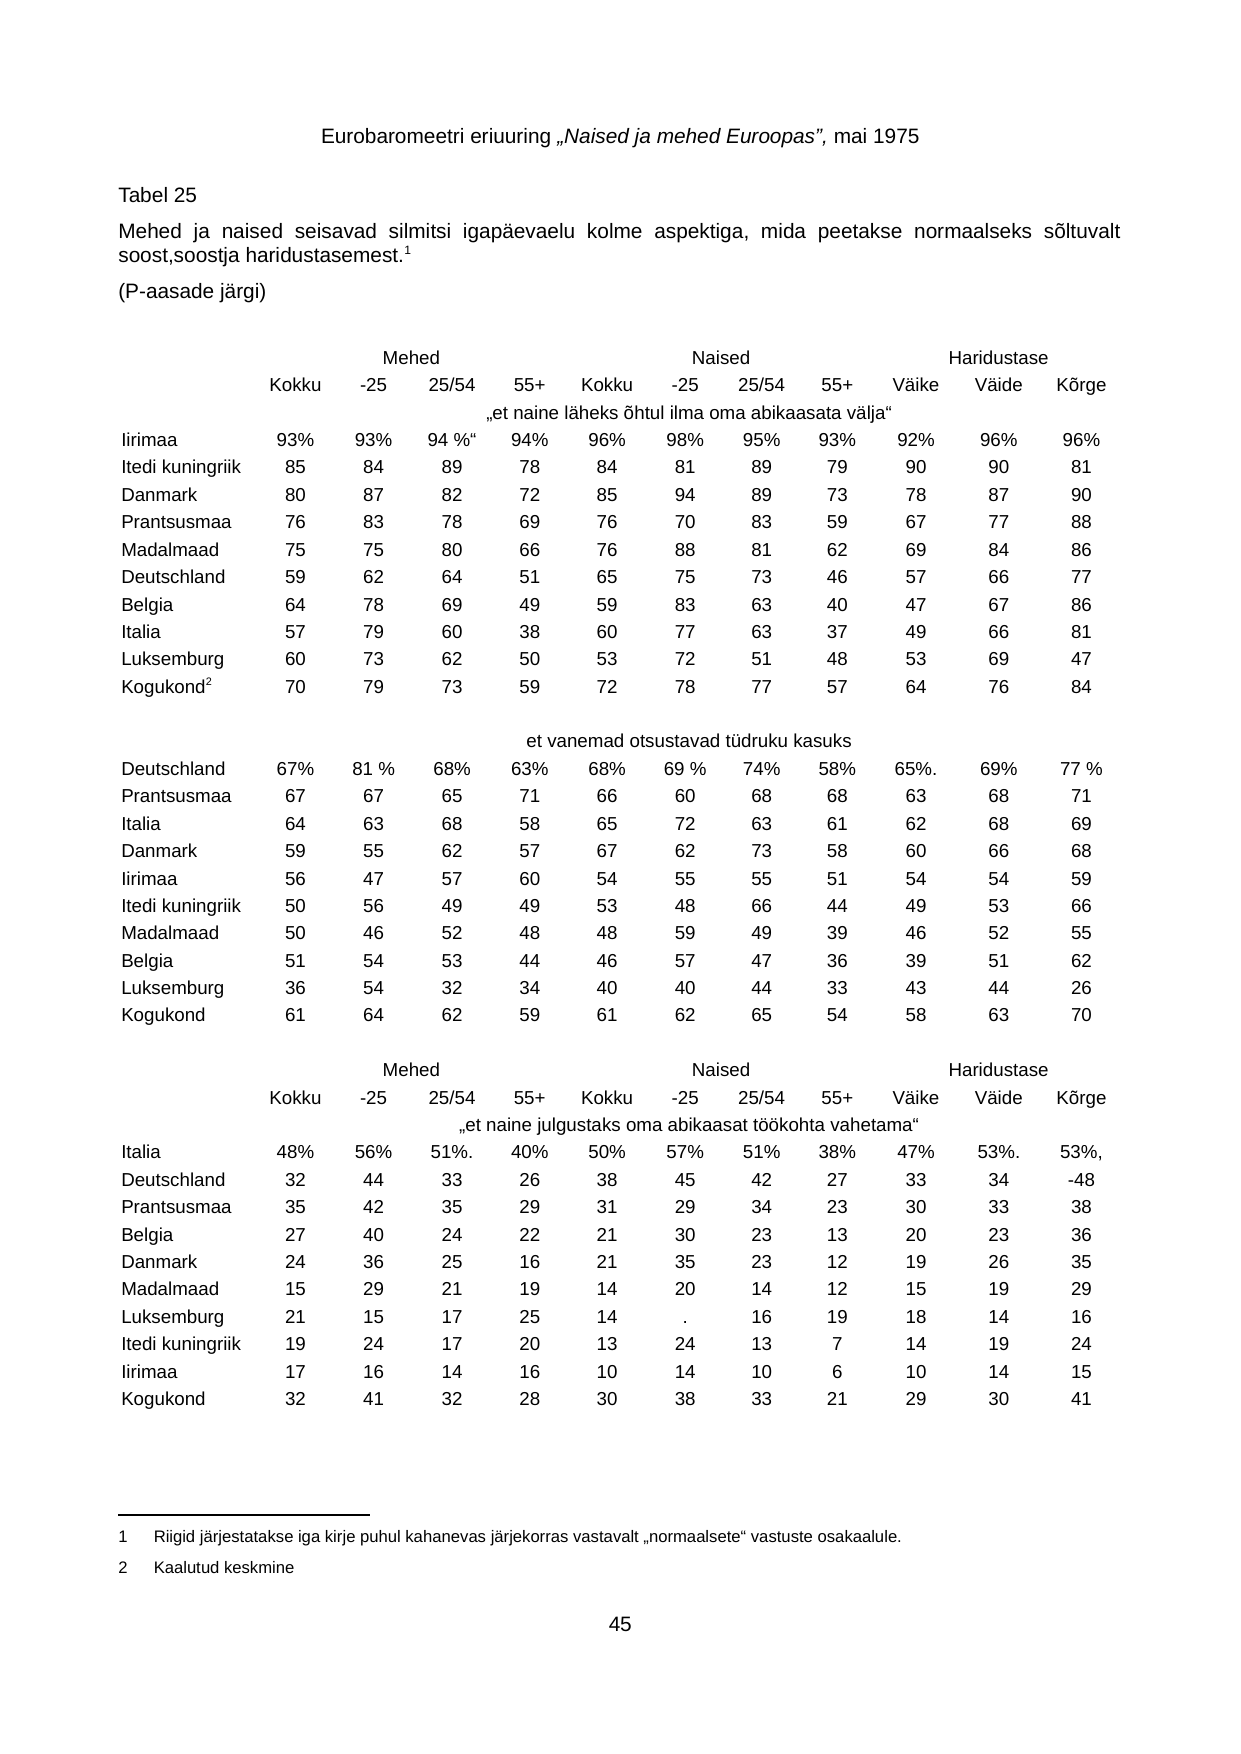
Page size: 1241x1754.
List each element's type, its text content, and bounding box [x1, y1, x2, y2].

table_cell [875, 700, 957, 727]
table_cell 89 [723, 481, 799, 508]
table_cell [118, 728, 255, 755]
table_cell 62 [412, 837, 492, 864]
table_cell 49 [875, 892, 957, 919]
table_cell [492, 700, 567, 727]
table_cell 14 [567, 1275, 647, 1303]
text Tabel 25 [118, 183, 1122, 207]
table_cell 57 [412, 864, 492, 892]
table_cell 17 [255, 1358, 335, 1385]
table_cell 33 [957, 1193, 1040, 1221]
table_cell 51 [255, 947, 335, 974]
table_cell Kogukond [118, 673, 255, 700]
table_cell 14 [957, 1358, 1040, 1385]
table_cell 65 [567, 810, 647, 837]
table_cell 68% [567, 755, 647, 782]
table_cell 21 [567, 1221, 647, 1248]
table_cell 27 [255, 1221, 335, 1248]
table_cell 17 [412, 1330, 492, 1357]
table_cell 53%, [1040, 1138, 1122, 1166]
table_cell 58 [492, 810, 567, 837]
table_cell 37 [800, 618, 874, 645]
table_cell [1040, 700, 1122, 727]
table_cell 68 [957, 782, 1040, 809]
table_cell 54 [335, 947, 412, 974]
table_cell 79 [335, 673, 412, 700]
table_cell Belgia [118, 1221, 255, 1248]
table_cell 46 [567, 947, 647, 974]
table_cell 15 [1040, 1358, 1122, 1385]
table_cell Prantsusmaa [118, 508, 255, 536]
table_cell 62 [1040, 947, 1122, 974]
table_cell 48 [492, 919, 567, 947]
table_cell 25/54 [412, 1084, 492, 1111]
table_cell 81 [723, 536, 799, 563]
table_cell Luksemburg [118, 645, 255, 673]
table_cell 66 [567, 782, 647, 809]
table_cell [567, 700, 647, 727]
table_cell 58 [800, 837, 874, 864]
table_cell Itedi kuningriik [118, 1330, 255, 1357]
table_cell „et naine julgustaks oma abikaasat töökohta vahetama“ [255, 1111, 1122, 1138]
table_cell [412, 1029, 492, 1056]
table_cell 59 [647, 919, 723, 947]
table_cell 51 [957, 947, 1040, 974]
table_cell 74% [723, 755, 799, 782]
table_cell 15 [335, 1303, 412, 1330]
table_cell 94 %“ [412, 426, 492, 453]
table_cell [118, 1029, 255, 1056]
table_cell 16 [335, 1358, 412, 1385]
table_cell 75 [647, 563, 723, 590]
table_cell [1040, 1029, 1122, 1056]
table_cell 67 [567, 837, 647, 864]
table_cell 59 [492, 1001, 567, 1029]
table_cell 38 [1040, 1193, 1122, 1221]
table_cell 29 [492, 1193, 567, 1221]
table_cell 87 [335, 481, 412, 508]
table_cell 75 [255, 536, 335, 563]
table_cell 34 [957, 1166, 1040, 1193]
table_cell 47% [875, 1138, 957, 1166]
table_cell 68 [412, 810, 492, 837]
table_cell Iirimaa [118, 426, 255, 453]
table_cell 78 [875, 481, 957, 508]
table_cell 39 [800, 919, 874, 947]
table_cell 16 [492, 1358, 567, 1385]
table_cell 43 [875, 974, 957, 1001]
table_cell 19 [957, 1330, 1040, 1357]
table_cell 73 [723, 837, 799, 864]
table_cell 69 [1040, 810, 1122, 837]
table_cell 64 [335, 1001, 412, 1029]
table_cell 29 [875, 1385, 957, 1412]
table_cell [118, 1111, 255, 1138]
table_cell 51%. [412, 1138, 492, 1166]
table_cell et vanemad otsustavad tüdruku kasuks [255, 728, 1122, 755]
table_cell 53%. [957, 1138, 1040, 1166]
table_cell 18 [875, 1303, 957, 1330]
table_cell 78 [492, 454, 567, 481]
table_cell 20 [492, 1330, 567, 1357]
table_cell 83 [647, 590, 723, 618]
table_cell [335, 700, 412, 727]
table_cell 71 [492, 782, 567, 809]
table_cell 26 [957, 1248, 1040, 1275]
table_cell 47 [335, 864, 412, 892]
table_cell 79 [800, 454, 874, 481]
table_cell 63% [492, 755, 567, 782]
table_cell 72 [567, 673, 647, 700]
table_cell 66 [957, 563, 1040, 590]
table_cell Naised [567, 1056, 874, 1083]
table_cell 52 [412, 919, 492, 947]
table_cell 64 [255, 810, 335, 837]
table_cell 85 [255, 454, 335, 481]
table_cell 84 [957, 536, 1040, 563]
table_cell 25/54 [412, 371, 492, 399]
table_cell 29 [1040, 1275, 1122, 1303]
table_cell 44 [335, 1166, 412, 1193]
table_cell 66 [723, 892, 799, 919]
table_cell Deutschland [118, 755, 255, 782]
table_cell 14 [412, 1358, 492, 1385]
table_cell 44 [957, 974, 1040, 1001]
table_cell 23 [957, 1221, 1040, 1248]
table_cell 54 [567, 864, 647, 892]
table_cell 54 [800, 1001, 874, 1029]
table_cell 85 [567, 481, 647, 508]
table_cell [957, 700, 1040, 727]
table_cell 19 [800, 1303, 874, 1330]
table_header Naised [567, 344, 874, 371]
table_cell 92% [875, 426, 957, 453]
table_cell 19 [875, 1248, 957, 1275]
table_cell 36 [255, 974, 335, 1001]
table_cell 68 [723, 782, 799, 809]
table_cell 23 [800, 1193, 874, 1221]
table_cell 17 [412, 1303, 492, 1330]
table_cell 60 [647, 782, 723, 809]
table_header Haridustase [875, 344, 1122, 371]
table_cell 40 [567, 974, 647, 1001]
table_cell Danmark [118, 1248, 255, 1275]
table_cell 69 [412, 590, 492, 618]
table_cell 81 % [335, 755, 412, 782]
table_cell 72 [647, 645, 723, 673]
table_cell 81 [1040, 618, 1122, 645]
table_cell 72 [647, 810, 723, 837]
table_cell 67 [875, 508, 957, 536]
table_cell 80 [412, 536, 492, 563]
table_cell 95% [723, 426, 799, 453]
table_cell 24 [647, 1330, 723, 1357]
table_cell 76 [255, 508, 335, 536]
table_cell 70 [1040, 1001, 1122, 1029]
table_cell 44 [800, 892, 874, 919]
table_cell 21 [800, 1385, 874, 1412]
table_cell 62 [412, 645, 492, 673]
table_cell 60 [492, 864, 567, 892]
table_cell 78 [335, 590, 412, 618]
table_cell 73 [723, 563, 799, 590]
table_cell [492, 1029, 567, 1056]
table_cell 93% [255, 426, 335, 453]
table_cell Väide [957, 371, 1040, 399]
table_cell 14 [875, 1330, 957, 1357]
table_cell 64 [875, 673, 957, 700]
table_cell 13 [567, 1330, 647, 1357]
table_cell 51 [492, 563, 567, 590]
table_cell 35 [1040, 1248, 1122, 1275]
table_cell 60 [412, 618, 492, 645]
table_cell 44 [492, 947, 567, 974]
table_cell 50 [255, 892, 335, 919]
table_cell Kõrge [1040, 371, 1122, 399]
table_cell 50 [492, 645, 567, 673]
table_cell 69 % [647, 755, 723, 782]
table_cell Danmark [118, 481, 255, 508]
table_cell 32 [412, 1385, 492, 1412]
table_cell 48 [567, 919, 647, 947]
table_cell 65 [567, 563, 647, 590]
table_cell 35 [647, 1248, 723, 1275]
table_cell 28 [492, 1385, 567, 1412]
table_cell 24 [1040, 1330, 1122, 1357]
table_cell 24 [255, 1248, 335, 1275]
table_cell 12 [800, 1248, 874, 1275]
table_cell 98% [647, 426, 723, 453]
table_cell 72 [492, 481, 567, 508]
table_cell 53 [412, 947, 492, 974]
table_cell 33 [800, 974, 874, 1001]
table_cell Luksemburg [118, 1303, 255, 1330]
table_cell 51 [800, 864, 874, 892]
table_cell 49 [492, 892, 567, 919]
table_cell 34 [723, 1193, 799, 1221]
table_cell 67 [957, 590, 1040, 618]
table_cell 84 [567, 454, 647, 481]
table_cell 48% [255, 1138, 335, 1166]
table_cell 93% [800, 426, 874, 453]
table_cell 61 [800, 810, 874, 837]
table_cell 54 [875, 864, 957, 892]
table_cell Deutschland [118, 563, 255, 590]
table_cell 14 [647, 1358, 723, 1385]
table_cell 10 [567, 1358, 647, 1385]
table_cell 78 [412, 508, 492, 536]
table_cell 56 [255, 864, 335, 892]
table_cell 6 [800, 1358, 874, 1385]
table_cell 90 [875, 454, 957, 481]
table_cell 57% [647, 1138, 723, 1166]
table_cell [118, 1084, 255, 1111]
table_cell Väike [875, 1084, 957, 1111]
table_cell Italia [118, 810, 255, 837]
table_cell 24 [412, 1221, 492, 1248]
table_cell 14 [567, 1303, 647, 1330]
table_cell [118, 700, 255, 727]
table_cell 62 [875, 810, 957, 837]
table_cell Iirimaa [118, 864, 255, 892]
table_cell Italia [118, 1138, 255, 1166]
table_cell 69% [957, 755, 1040, 782]
table_cell Madalmaad [118, 919, 255, 947]
table_cell 16 [1040, 1303, 1122, 1330]
table_cell 75 [335, 536, 412, 563]
table_cell 65 [412, 782, 492, 809]
table_cell 96% [1040, 426, 1122, 453]
table_cell 13 [800, 1221, 874, 1248]
table_cell [118, 399, 255, 426]
table_cell [875, 1029, 957, 1056]
table_cell 21 [567, 1248, 647, 1275]
table_cell [800, 1029, 874, 1056]
table_cell 19 [957, 1275, 1040, 1303]
table_cell 66 [1040, 892, 1122, 919]
table_cell 68 [957, 810, 1040, 837]
table_cell 46 [800, 563, 874, 590]
table_cell 24 [335, 1330, 412, 1357]
table_cell 42 [335, 1193, 412, 1221]
table_cell 47 [875, 590, 957, 618]
table_cell 86 [1040, 536, 1122, 563]
table_cell 36 [1040, 1221, 1122, 1248]
table_cell 15 [875, 1275, 957, 1303]
table_cell 40% [492, 1138, 567, 1166]
table_cell 57 [647, 947, 723, 974]
table_cell 59 [492, 673, 567, 700]
table_cell [118, 371, 255, 399]
table_cell Prantsusmaa [118, 782, 255, 809]
table_cell 25 [492, 1303, 567, 1330]
table_cell 88 [647, 536, 723, 563]
table_cell 77 [723, 673, 799, 700]
table_cell 50 [255, 919, 335, 947]
table_cell 63 [875, 782, 957, 809]
table_cell 34 [492, 974, 567, 1001]
table_cell Väide [957, 1084, 1040, 1111]
table_cell Kogukond [118, 1385, 255, 1412]
table_cell 55+ [492, 1084, 567, 1111]
table_cell 25/54 [723, 1084, 799, 1111]
table_cell 14 [723, 1275, 799, 1303]
table_cell 54 [335, 974, 412, 1001]
table_cell [255, 1029, 335, 1056]
table_cell 67 [255, 782, 335, 809]
text Riigid järjestatakse iga kirje puhul kahanevas järjekorras vastavalt „normaalsete“ vastuste osakaalule. [118, 1527, 1122, 1546]
table_cell 57 [492, 837, 567, 864]
table_cell 65 [723, 1001, 799, 1029]
text (P-aasade järgi) [118, 278, 1122, 302]
table_cell 13 [723, 1330, 799, 1357]
table_cell [118, 1056, 255, 1083]
table_cell 76 [567, 508, 647, 536]
table_cell 42 [723, 1166, 799, 1193]
table_cell 59 [1040, 864, 1122, 892]
table_cell Madalmaad [118, 1275, 255, 1303]
table_cell 66 [957, 837, 1040, 864]
table_cell 7 [800, 1330, 874, 1357]
table_cell Kokku [567, 371, 647, 399]
table_cell 89 [723, 454, 799, 481]
table_cell 90 [1040, 481, 1122, 508]
table_cell 23 [723, 1221, 799, 1248]
table_cell 30 [957, 1385, 1040, 1412]
table_cell 70 [647, 508, 723, 536]
table_cell [800, 700, 874, 727]
table_cell 94% [492, 426, 567, 453]
table_cell 40 [647, 974, 723, 1001]
table_cell 19 [492, 1275, 567, 1303]
table_cell 21 [412, 1275, 492, 1303]
table_cell 46 [875, 919, 957, 947]
table_cell 77 [957, 508, 1040, 536]
table_cell [647, 700, 723, 727]
table_cell 40 [800, 590, 874, 618]
table_cell Itedi kuningriik [118, 892, 255, 919]
table_cell 89 [412, 454, 492, 481]
table_cell Itedi kuningriik [118, 454, 255, 481]
table_cell 53 [957, 892, 1040, 919]
table_cell 20 [875, 1221, 957, 1248]
table_cell 47 [1040, 645, 1122, 673]
table_cell 23 [723, 1248, 799, 1275]
table_cell 79 [335, 618, 412, 645]
table_cell 44 [723, 974, 799, 1001]
table_cell 29 [335, 1275, 412, 1303]
table_cell Danmark [118, 837, 255, 864]
table_cell 55 [723, 864, 799, 892]
table_cell 16 [492, 1248, 567, 1275]
table_cell -25 [335, 371, 412, 399]
table_cell 62 [412, 1001, 492, 1029]
table_cell 55+ [800, 371, 874, 399]
table_cell 59 [255, 563, 335, 590]
table_cell 54 [957, 864, 1040, 892]
table_cell 38% [800, 1138, 874, 1166]
table_cell 52 [957, 919, 1040, 947]
table_cell 71 [1040, 782, 1122, 809]
table_cell 86 [1040, 590, 1122, 618]
table_cell 33 [412, 1166, 492, 1193]
table_cell 73 [800, 481, 874, 508]
table_cell -25 [335, 1084, 412, 1111]
table_cell 84 [1040, 673, 1122, 700]
table_cell 10 [875, 1358, 957, 1385]
table_cell 31 [567, 1193, 647, 1221]
table_cell 30 [647, 1221, 723, 1248]
table_cell 73 [335, 645, 412, 673]
table_cell 66 [492, 536, 567, 563]
table_cell 49 [492, 590, 567, 618]
table_cell 69 [492, 508, 567, 536]
table_cell Belgia [118, 590, 255, 618]
table_cell 10 [723, 1358, 799, 1385]
table_cell 33 [875, 1166, 957, 1193]
table_cell 32 [255, 1385, 335, 1412]
table_cell 30 [875, 1193, 957, 1221]
table_cell Kokku [255, 1084, 335, 1111]
table_cell 26 [1040, 974, 1122, 1001]
table_cell 83 [335, 508, 412, 536]
table_cell 76 [957, 673, 1040, 700]
table_cell [335, 1029, 412, 1056]
table_cell 78 [647, 673, 723, 700]
table_cell 61 [255, 1001, 335, 1029]
table_cell 36 [335, 1248, 412, 1275]
table_cell 66 [957, 618, 1040, 645]
table_cell 63 [335, 810, 412, 837]
table_cell Kokku [255, 371, 335, 399]
table_cell [647, 1029, 723, 1056]
table_cell 38 [647, 1385, 723, 1412]
table_cell 41 [335, 1385, 412, 1412]
table_cell 55 [647, 864, 723, 892]
text Mehed ja naised seisavad silmitsi igapäevaelu kolme aspektiga, mida peetakse normaalseks sõltuvalt soost,soostja haridustasemest. [118, 219, 1122, 267]
table_cell 82 [412, 481, 492, 508]
table_cell [412, 700, 492, 727]
table_cell 64 [412, 563, 492, 590]
table_cell 67% [255, 755, 335, 782]
table_cell 49 [875, 618, 957, 645]
table_cell 56 [335, 892, 412, 919]
table_cell 14 [957, 1303, 1040, 1330]
table_cell 39 [875, 947, 957, 974]
table_cell 49 [723, 919, 799, 947]
table_cell 68 [1040, 837, 1122, 864]
table_cell 25 [412, 1248, 492, 1275]
table_cell 94 [647, 481, 723, 508]
table_cell 59 [567, 590, 647, 618]
table_cell 53 [567, 892, 647, 919]
table_cell 32 [412, 974, 492, 1001]
table_cell 81 [647, 454, 723, 481]
table_cell 21 [255, 1303, 335, 1330]
table_cell 57 [255, 618, 335, 645]
table_cell 45 [647, 1166, 723, 1193]
table_cell 55+ [800, 1084, 874, 1111]
table_cell 46 [335, 919, 412, 947]
table_cell 48 [647, 892, 723, 919]
table_cell 50% [567, 1138, 647, 1166]
table_cell 62 [335, 563, 412, 590]
table_cell 67 [335, 782, 412, 809]
table_cell 27 [800, 1166, 874, 1193]
table_cell 63 [723, 810, 799, 837]
table_cell 47 [723, 947, 799, 974]
table_cell 56% [335, 1138, 412, 1166]
table_cell 57 [800, 673, 874, 700]
table_cell -25 [647, 1084, 723, 1111]
table_cell „et naine läheks õhtul ilma oma abikaasata välja“ [255, 399, 1122, 426]
table_cell 69 [875, 536, 957, 563]
table_cell [957, 1029, 1040, 1056]
table_cell 22 [492, 1221, 567, 1248]
table_cell [567, 1029, 647, 1056]
table_cell 30 [567, 1385, 647, 1412]
table_cell Madalmaad [118, 536, 255, 563]
table_cell 59 [255, 837, 335, 864]
table_cell Haridustase [875, 1056, 1122, 1083]
table_cell -48 [1040, 1166, 1122, 1193]
table_cell 38 [567, 1166, 647, 1193]
table_cell 96% [567, 426, 647, 453]
table_cell 49 [412, 892, 492, 919]
table_cell 25/54 [723, 371, 799, 399]
table_cell 35 [255, 1193, 335, 1221]
table_cell 88 [1040, 508, 1122, 536]
table_cell 51% [723, 1138, 799, 1166]
table_cell Mehed [255, 1056, 567, 1083]
table_cell 96% [957, 426, 1040, 453]
table_cell 20 [647, 1275, 723, 1303]
table_cell 60 [255, 645, 335, 673]
table_cell 70 [255, 673, 335, 700]
table_cell 63 [723, 618, 799, 645]
table_cell 69 [957, 645, 1040, 673]
table_cell 29 [647, 1193, 723, 1221]
table_cell 73 [412, 673, 492, 700]
table_cell 68 [800, 782, 874, 809]
table_cell 83 [723, 508, 799, 536]
table_cell Iirimaa [118, 1358, 255, 1385]
table_cell Väike [875, 371, 957, 399]
table_cell 62 [647, 837, 723, 864]
table_cell 33 [723, 1385, 799, 1412]
table_cell 55+ [492, 371, 567, 399]
table_cell 55 [1040, 919, 1122, 947]
table_header [118, 344, 255, 371]
table_cell 65%. [875, 755, 957, 782]
table_cell 58% [800, 755, 874, 782]
table_cell Italia [118, 618, 255, 645]
table_cell 58 [875, 1001, 957, 1029]
table_cell [255, 700, 335, 727]
table_cell 63 [723, 590, 799, 618]
table_cell 87 [957, 481, 1040, 508]
table_cell 48 [800, 645, 874, 673]
table_cell Kõrge [1040, 1084, 1122, 1111]
table_cell [723, 1029, 799, 1056]
table_cell 32 [255, 1166, 335, 1193]
table_cell Belgia [118, 947, 255, 974]
table_cell 61 [567, 1001, 647, 1029]
table_cell 68% [412, 755, 492, 782]
table_cell 15 [255, 1275, 335, 1303]
table_cell 77 [647, 618, 723, 645]
table_cell Deutschland [118, 1166, 255, 1193]
table_cell . [647, 1303, 723, 1330]
table_cell 63 [957, 1001, 1040, 1029]
table_cell 19 [255, 1330, 335, 1357]
table_cell 84 [335, 454, 412, 481]
table_cell Prantsusmaa [118, 1193, 255, 1221]
table_cell 81 [1040, 454, 1122, 481]
table_cell 77 % [1040, 755, 1122, 782]
table_cell 90 [957, 454, 1040, 481]
table_cell 59 [800, 508, 874, 536]
table_cell 62 [647, 1001, 723, 1029]
table_cell 60 [875, 837, 957, 864]
table_cell 53 [875, 645, 957, 673]
table_cell Kogukond [118, 1001, 255, 1029]
table_cell 35 [412, 1193, 492, 1221]
table_cell [723, 700, 799, 727]
table_cell 76 [567, 536, 647, 563]
table_cell 80 [255, 481, 335, 508]
table_cell 26 [492, 1166, 567, 1193]
table_cell 40 [335, 1221, 412, 1248]
table_cell 36 [800, 947, 874, 974]
table_cell 93% [335, 426, 412, 453]
table_cell 60 [567, 618, 647, 645]
table_cell Luksemburg [118, 974, 255, 1001]
table_cell 77 [1040, 563, 1122, 590]
table_cell -25 [647, 371, 723, 399]
table_cell 51 [723, 645, 799, 673]
table_cell Kokku [567, 1084, 647, 1111]
table_cell 62 [800, 536, 874, 563]
table_cell 57 [875, 563, 957, 590]
table_header Mehed [255, 344, 567, 371]
table_cell 53 [567, 645, 647, 673]
table_cell 12 [800, 1275, 874, 1303]
table_cell 64 [255, 590, 335, 618]
table_cell 16 [723, 1303, 799, 1330]
table_cell 38 [492, 618, 567, 645]
table_cell 55 [335, 837, 412, 864]
table_cell 41 [1040, 1385, 1122, 1412]
